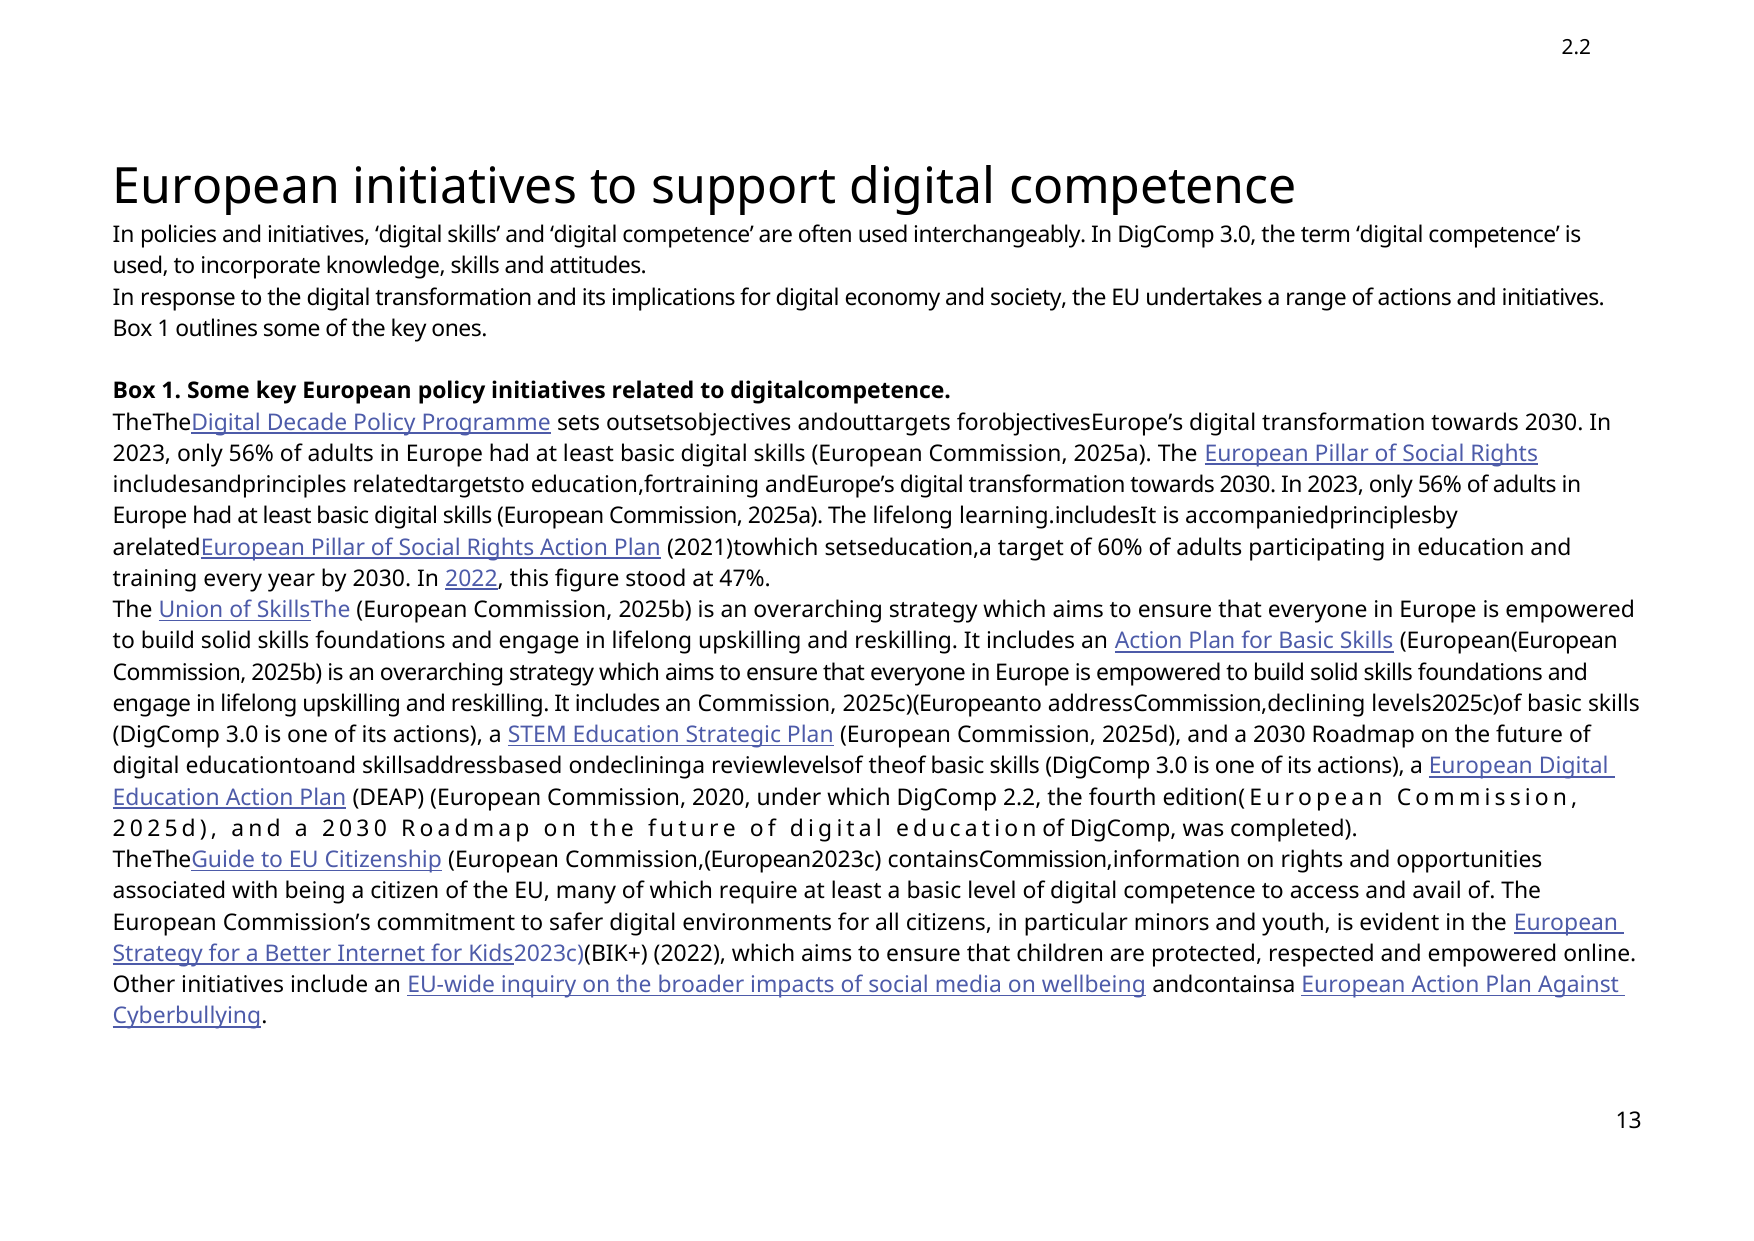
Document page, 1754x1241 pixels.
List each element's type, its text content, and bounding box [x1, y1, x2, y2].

text Box 1. Some key European policy initiatives related to digitalcompetence. [112, 374, 1641, 406]
subtitle European initiatives to support digital competence [112, 150, 1641, 218]
text TheTheDigital Decade Policy Programme sets outsetsobjectives andouttargets forobjectivesEurope’s digital transformation towards 2030. In 2023, only 56% of adults in Europe had at least basic digital skills (European Commission, 2025a). The European Pillar of Social Rights includesandprinciples relatedtargetsto education,fortraining andEurope’s digital transformation towards 2030. In 2023, only 56% of adults in Europe had at least basic digital skills (European Commission, 2025a). The lifelong learning.includesIt is accompaniedprinciplesby arelatedEuropean Pillar of Social Rights Action Plan (2021)towhich setseducation,a target of 60% of adults participating in education and training every year by 2030. In 2022, this figure stood at 47%. [112, 406, 1641, 593]
text In response to the digital transformation and its implications for digital economy and society, the EU undertakes a range of actions and initiatives. Box 1 outlines some of the key ones. [112, 281, 1641, 343]
text TheTheGuide to EU Citizenship (European Commission,(European2023c) containsCommission,information on rights and opportunities associated with being a citizen of the EU, many of which require at least a basic level of digital competence to access and avail of. The European Commission’s commitment to safer digital environments for all citizens, in particular minors and youth, is evident in the European Strategy for a Better Internet for Kids2023c)(BIK+) (2022), which aims to ensure that children are protected, respected and empowered online. Other initiatives include an EU-wide inquiry on the broader impacts of social media on wellbeing andcontainsa European Action Plan Against Cyberbullying. [112, 843, 1641, 1031]
text In policies and initiatives, ‘digital skills’ and ‘digital competence’ are often used interchangeably. In DigComp 3.0, the term ‘digital competence’ is used, to incorporate knowledge, skills and attitudes. [112, 218, 1641, 281]
text The Union of SkillsThe (European Commission, 2025b) is an overarching strategy which aims to ensure that everyone in Europe is empowered to build solid skills foundations and engage in lifelong upskilling and reskilling. It includes an Action Plan for Basic Skills (European(European Commission, 2025b) is an overarching strategy which aims to ensure that everyone in Europe is empowered to build solid skills foundations and engage in lifelong upskilling and reskilling. It includes an Commission, 2025c)(Europeanto addressCommission,declining levels2025c)of basic skills (DigComp 3.0 is one of its actions), a STEM Education Strategic Plan (European Commission, 2025d), and a 2030 Roadmap on the future of digital educationtoand skillsaddressbased ondeclininga reviewlevelsof theof basic skills (DigComp 3.0 is one of its actions), a European Digital Education Action Plan (DEAP) (European Commission, 2020, under which DigComp 2.2, the fourth edition(European Commission, 2025d), and a 2030 Roadmap on the future of digital educationof DigComp, was completed). [112, 593, 1641, 843]
